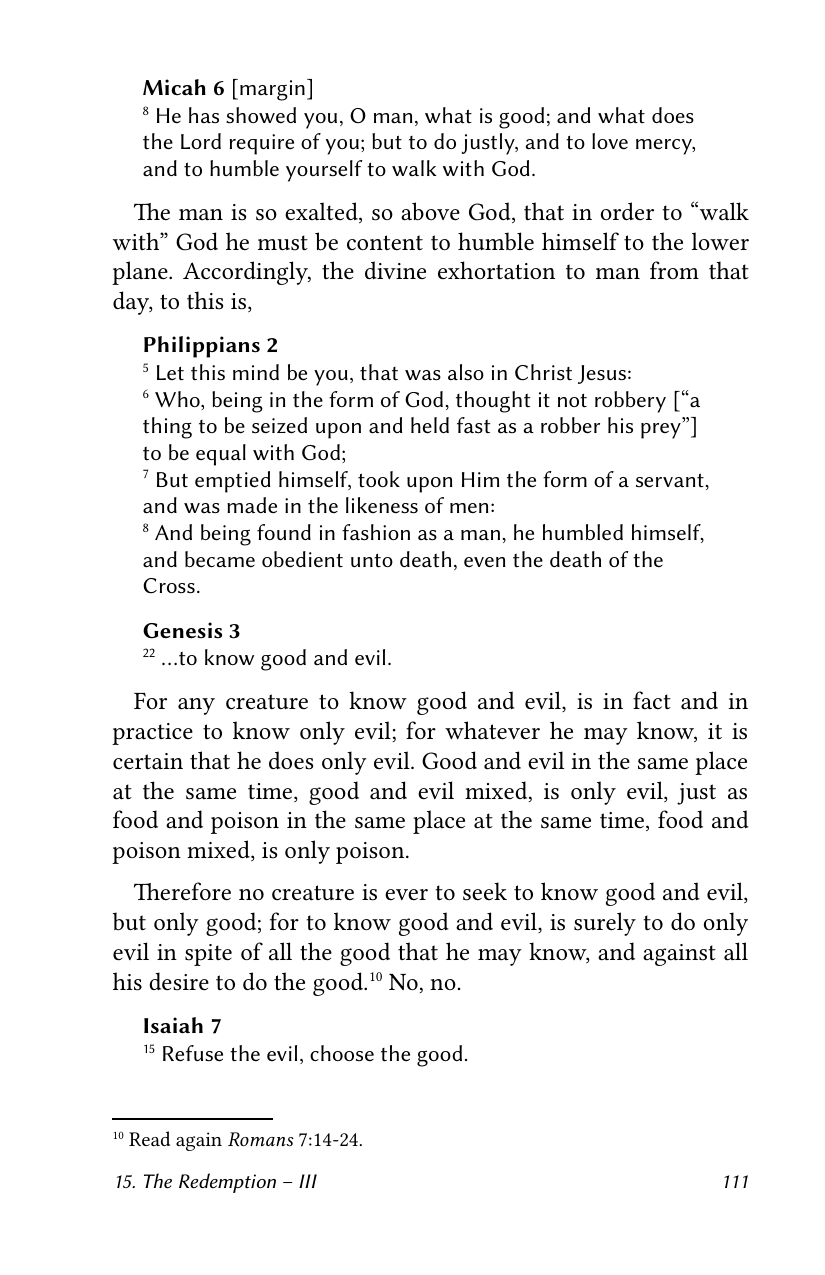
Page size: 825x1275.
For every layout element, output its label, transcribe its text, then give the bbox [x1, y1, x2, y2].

text 15 Refuse the evil, choose the good. [142, 1041, 720, 1067]
text 5 Let this mind be you, that was also in Christ Jesus: [142, 360, 720, 386]
text For any creature to know good and evil, is in fact and in practice to know only evil; for whatever he may know, it is certain that he does only evil. Good and evil in the same place at the same time, good and evil mixed, is only evil, just as food and poison in the same place at the same time, food and poison mixed, is only poison. [112, 687, 750, 865]
text Read again Romans 7:14-24. [112, 1128, 750, 1152]
text 8 He has showed you, O man, what is good; and what does the Lord require of you; but to do justly, and to love mercy, and to humble yourself to walk with God. [142, 103, 720, 182]
text 7 But emptied himself, took upon Him the form of a servant, and was made in the likeness of men: [142, 466, 720, 519]
text Micah 6 [margin] [142, 75, 750, 101]
text Genesis 3 [142, 618, 750, 644]
text The man is so exalted, so above God, that in order to “walk with” God he must be content to humble himself to the lower plane. Accordingly, the divine exhortation to man from that day, to this is, [112, 198, 750, 316]
text 22 ...to know good and evil. [142, 645, 720, 671]
text Isaiah 7 [142, 1013, 750, 1039]
text 6 Who, being in the form of God, thought it not robbery [“a thing to be seized upon and held fast as a robber his prey”] to be equal with God; [142, 386, 720, 466]
text 8 And being found in fashion as a man, he humbled himself, and became obedient unto death, even the death of the Cross. [142, 520, 720, 599]
text Philippians 2 [142, 332, 750, 358]
text Therefore no creature is ever to seek to know good and evil, but only good; for to know good and evil, is surely to do only evil in spite of all the good that he may know, and against all his desire to do the good. No, no. [112, 878, 750, 997]
